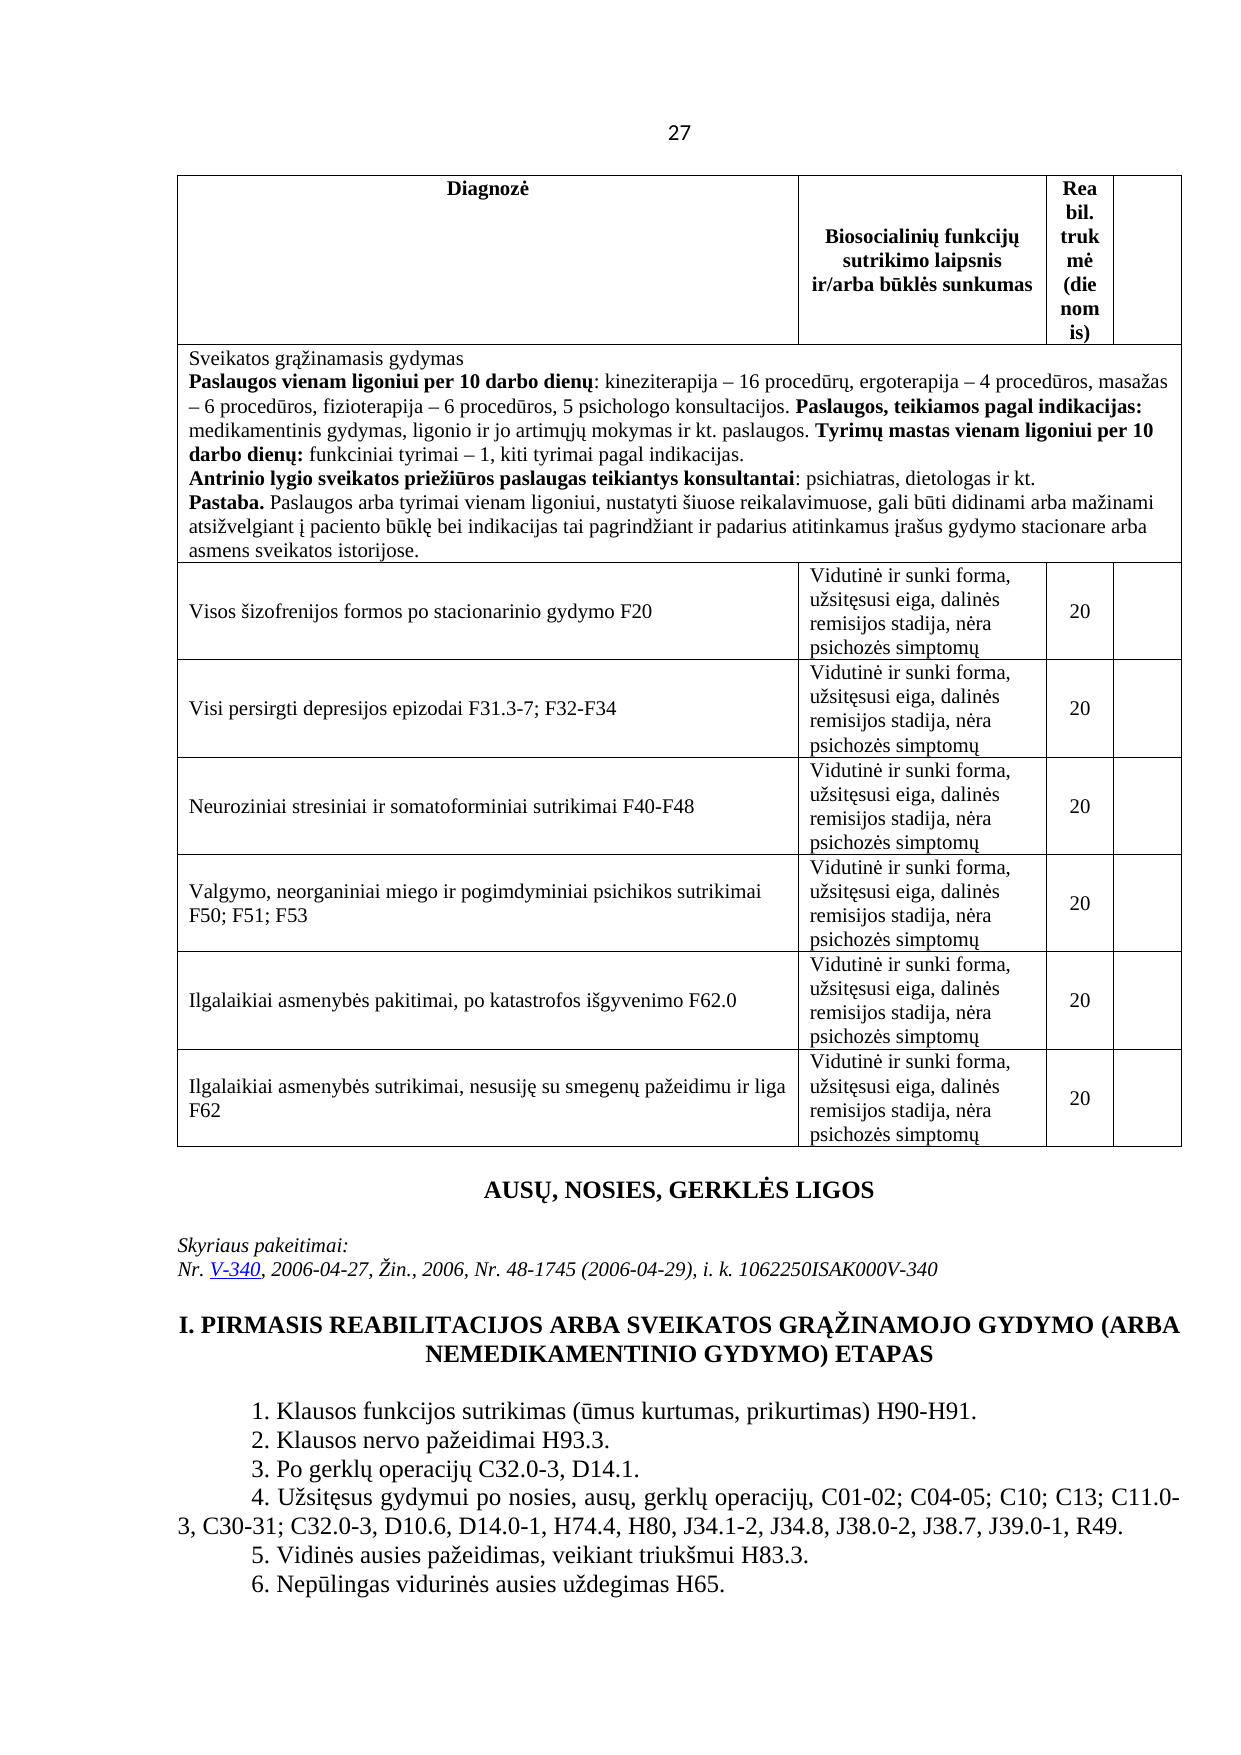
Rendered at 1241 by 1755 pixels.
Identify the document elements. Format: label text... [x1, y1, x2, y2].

table_cell Vidutinė ir sunki forma, užsitęsusi eiga, dalinės remisijos stadija, nėra psichozės simptomų [799, 660, 1046, 757]
table_cell Visos šizofrenijos formos po stacionarinio gydymo F20 [178, 563, 798, 659]
table_cell Sveikatos grąžinamasis gydymas Paslaugos vienam ligoniui per 10 darbo dienų: kineziterapija – 16 procedūrų, ergoterapija – 4 procedūros, masažas – 6 procedūros, fizioterapija – 6 procedūros, 5 psichologo konsultacijos. Paslaugos, teikiamos pagal indikacijas: medikamentinis gydymas, ligonio ir jo artimųjų mokymas ir kt. paslaugos. Tyrimų mastas vienam ligoniui per 10 darbo dienų: funkciniai tyrimai – 1, kiti tyrimai pagal indikacijas. Antrinio lygio sveikatos priežiūros paslaugas teikiantys konsultantai: psichiatras, dietologas ir kt. Pastaba. Paslaugos arba tyrimai vienam ligoniui, nustatyti šiuose reikalavimuose, gali būti didinami arba mažinami atsižvelgiant į paciento būklę bei indikacijas tai pagrindžiant ir padarius atitinkamus įrašus gydymo stacionare arba asmens sveikatos istorijose. [178, 345, 1181, 562]
table_cell Vidutinė ir sunki forma, užsitęsusi eiga, dalinės remisijos stadija, nėra psichozės simptomų [799, 758, 1046, 854]
table_cell [1114, 758, 1181, 854]
table_cell 20 [1047, 855, 1113, 951]
table_cell 20 [1047, 758, 1113, 854]
table_header Biosocialinių funkcijų sutrikimo laipsnis ir/arba būklės sunkumas [799, 176, 1046, 344]
table_cell [1114, 855, 1181, 951]
table_cell [1114, 1050, 1181, 1146]
table_cell Vidutinė ir sunki forma, užsitęsusi eiga, dalinės remisijos stadija, nėra psichozės simptomų [799, 563, 1046, 659]
text Nr. V-340, 2006-04-27, Žin., 2006, Nr. 48-1745 (2006-04-29), i. k. 1062250ISAK000V-340 [177, 1257, 1181, 1281]
table_cell 20 [1047, 660, 1113, 757]
table_cell 20 [1047, 563, 1113, 659]
text Skyriaus pakeitimai: [177, 1233, 1181, 1257]
table_cell 20 [1047, 952, 1113, 1048]
text 3. Po gerklų operacijų C32.0-3, D14.1. [177, 1454, 1181, 1482]
table_header Reabil. trukmė (dienomis) [1047, 176, 1113, 344]
table_cell [1114, 563, 1181, 659]
text 5. Vidinės ausies pažeidimas, veikiant triukšmui H83.3. [177, 1540, 1181, 1569]
table_cell Vidutinė ir sunki forma, užsitęsusi eiga, dalinės remisijos stadija, nėra psichozės simptomų [799, 855, 1046, 951]
table_cell Vidutinė ir sunki forma, užsitęsusi eiga, dalinės remisijos stadija, nėra psichozės simptomų [799, 952, 1046, 1048]
table_cell [1114, 660, 1181, 757]
text I. PIRMASIS REABILITACIJOS arba Sveikatos Grąžinamojo Gydymo (arba nemedikamentinio gydymo) ETAPAS [177, 1310, 1181, 1367]
table_cell Ilgalaikiai asmenybės pakitimai, po katastrofos išgyvenimo F62.0 [178, 952, 798, 1048]
table_cell [1114, 952, 1181, 1048]
table_cell Valgymo, neorganiniai miego ir pogimdyminiai psichikos sutrikimai F50; F51; F53 [178, 855, 798, 951]
table_header [1114, 176, 1181, 344]
text 6. Nepūlingas vidurinės ausies uždegimas H65. [177, 1569, 1181, 1597]
table_header Diagnozė [178, 176, 798, 344]
table_cell Vidutinė ir sunki forma, užsitęsusi eiga, dalinės remisijos stadija, nėra psichozės simptomų [799, 1050, 1046, 1146]
text AUSŲ, NOSIES, GERKLĖS LIGOS [177, 1176, 1181, 1204]
table_cell Ilgalaikiai asmenybės sutrikimai, nesusiję su smegenų pažeidimu ir liga F62 [178, 1050, 798, 1146]
table_cell 20 [1047, 1050, 1113, 1146]
text 4. Užsitęsus gydymui po nosies, ausų, gerklų operacijų, C01-02; C04-05; C10; C13; C11.0-3, C30-31; C32.0-3, D10.6, D14.0-1, H74.4, H80, J34.1-2, J34.8, J38.0-2, J38.7, J39.0-1, R49. [177, 1482, 1181, 1540]
table_cell Visi persirgti depresijos epizodai F31.3-7; F32-F34 [178, 660, 798, 757]
text 2. Klausos nervo pažeidimai H93.3. [177, 1425, 1181, 1454]
table_cell Neuroziniai stresiniai ir somatoforminiai sutrikimai F40-F48 [178, 758, 798, 854]
text 1. Klausos funkcijos sutrikimas (ūmus kurtumas, prikurtimas) H90-H91. [177, 1396, 1181, 1425]
